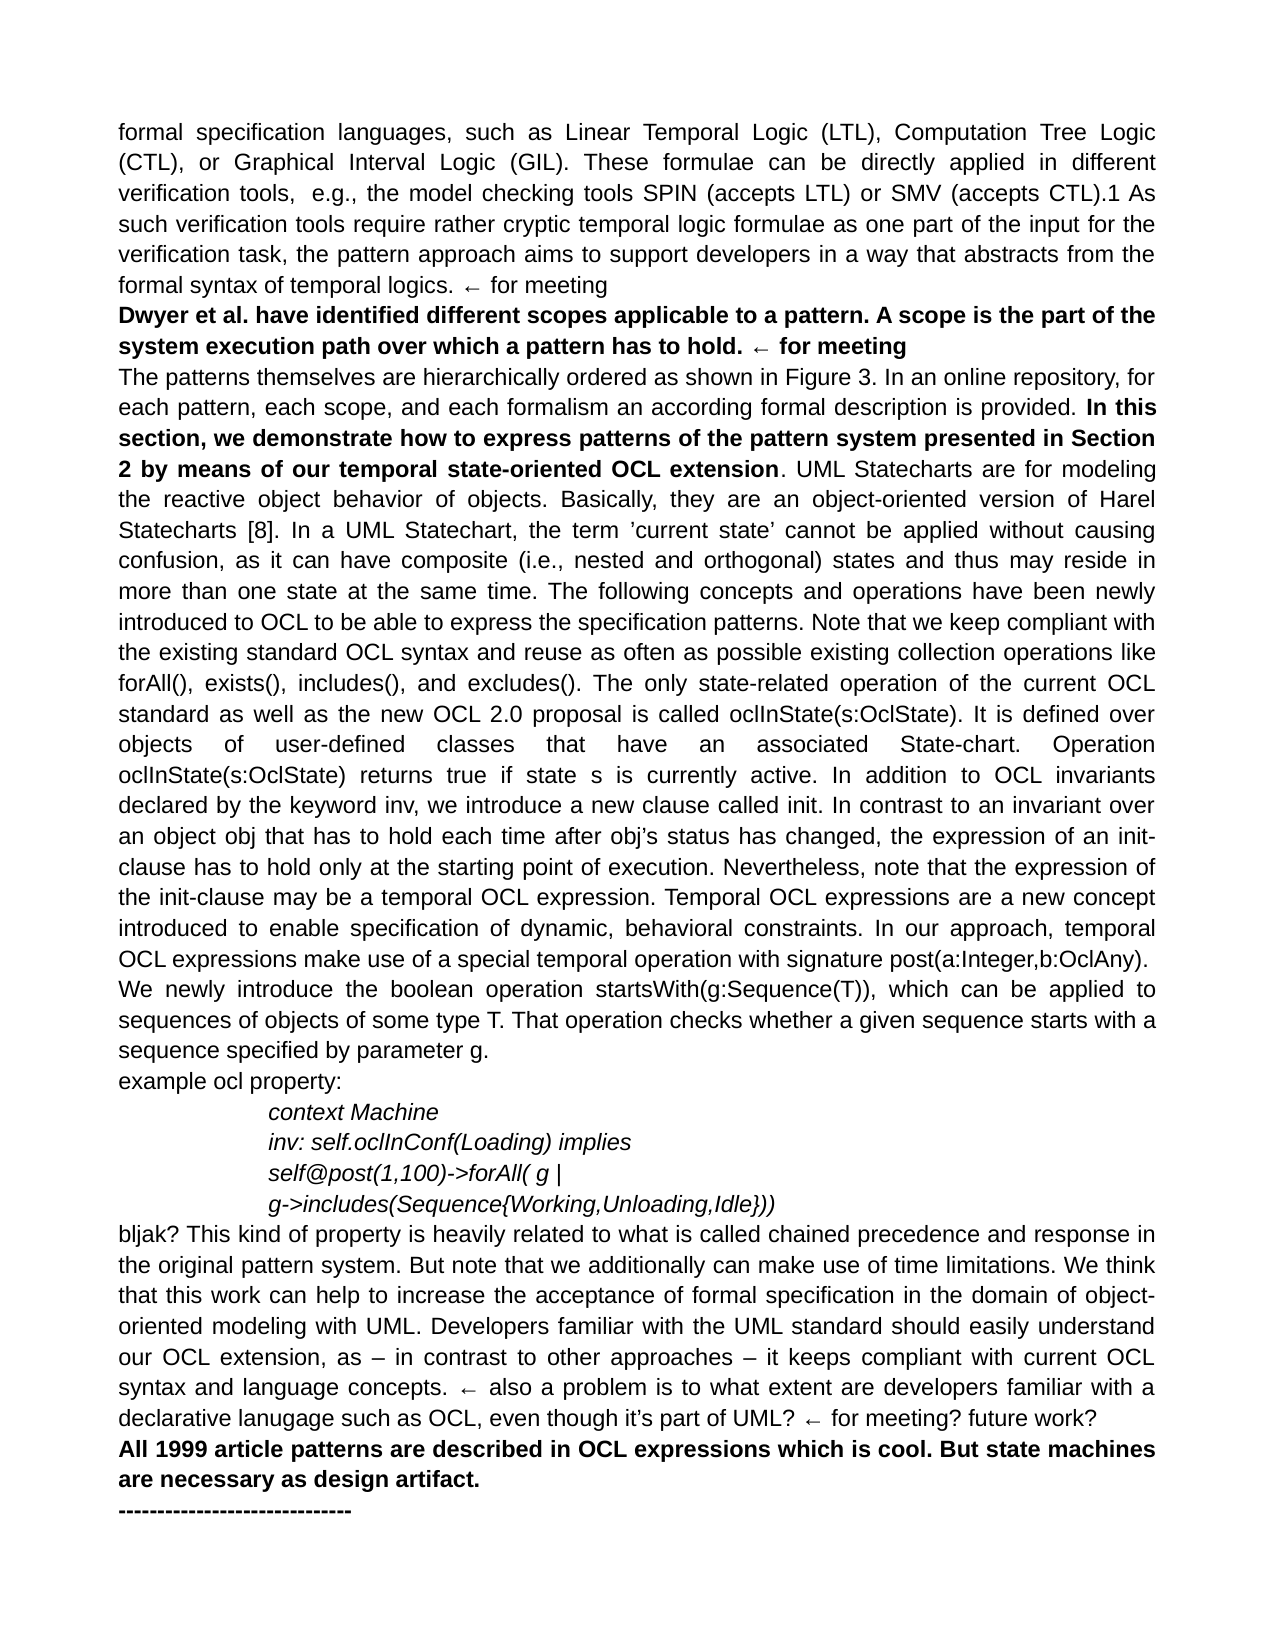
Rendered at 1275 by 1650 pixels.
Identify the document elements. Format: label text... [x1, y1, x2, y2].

text The patterns themselves are hierarchically ordered as shown in Figure 3. In an online repository, for each pattern, each scope, and each formalism an according formal description is provided. In this section, we demonstrate how to express patterns of the pattern system presented in Section 2 by means of our temporal state-oriented OCL extension. UML Statecharts are for modeling the reactive object behavior of objects. Basically, they are an object-oriented version of Harel Statecharts [8]. In a UML Statechart, the term ’current state’ cannot be applied without causing confusion, as it can have composite (i.e., nested and orthogonal) states and thus may reside in more than one state at the same time. The following concepts and operations have been newly introduced to OCL to be able to express the specification patterns. Note that we keep compliant with the existing standard OCL syntax and reuse as often as possible existing collection operations like forAll(), exists(), includes(), and excludes(). The only state-related operation of the current OCL standard as well as the new OCL 2.0 proposal is called oclInState(s:OclState). It is defined over objects of user-defined classes that have an associated State-chart. Operation oclInState(s:OclState) returns true if state s is currently active. In addition to OCL invariants declared by the keyword inv, we introduce a new clause called init. In contrast to an invariant over an object obj that has to hold each time after obj’s status has changed, the expression of an init-clause has to hold only at the starting point of execution. Nevertheless, note that the expression of the init-clause may be a temporal OCL expression. Temporal OCL expressions are a new concept introduced to enable specification of dynamic, behavioral constraints. In our approach, temporal OCL expressions make use of a special temporal operation with signature post(a:Integer,b:OclAny). [118, 363, 1157, 972]
text g->includes(Sequence{Working,Unloading,Idle})) [268, 1190, 1157, 1217]
text bljak? This kind of property is heavily related to what is called chained precedence and response in the original pattern system. But note that we additionally can make use of time limitations. We think that this work can help to increase the acceptance of formal specification in the domain of object-oriented modeling with UML. Developers familiar with the UML standard should easily understand our OCL extension, as – in contrast to other approaches – it keeps compliant with current OCL syntax and language concepts. ← also a problem is to what extent are developers familiar with a declarative lanugage such as OCL, even though it’s part of UML? ← for meeting? future work? [118, 1221, 1157, 1431]
text Dwyer et al. have identified different scopes applicable to a pattern. A scope is the part of the system execution path over which a pattern has to hold. ← for meeting [118, 302, 1157, 359]
text formal specification languages, such as Linear Temporal Logic (LTL), Computation Tree Logic (CTL), or Graphical Interval Logic (GIL). These formulae can be directly applied in different verification tools, e.g., the model checking tools SPIN (accepts LTL) or SMV (accepts CTL).1 As such verification tools require rather cryptic temporal logic formulae as one part of the input for the verification task, the pattern approach aims to support developers in a way that abstracts from the formal syntax of temporal logics. ← for meeting [118, 118, 1157, 298]
text context Machine [268, 1098, 1157, 1125]
text We newly introduce the boolean operation startsWith(g:Sequence(T)), which can be applied to sequences of objects of some type T. That operation checks whether a given sequence starts with a sequence specified by parameter g. [118, 976, 1157, 1064]
text All 1999 article patterns are described in OCL expressions which is cool. But state machines are necessary as design artifact. [118, 1435, 1157, 1492]
text self@post(1,100)->forAll( g | [268, 1159, 1157, 1186]
text ------------------------------ [118, 1496, 1157, 1523]
text example ocl property: [118, 1067, 1157, 1094]
text inv: self.oclInConf(Loading) implies [268, 1129, 1157, 1156]
